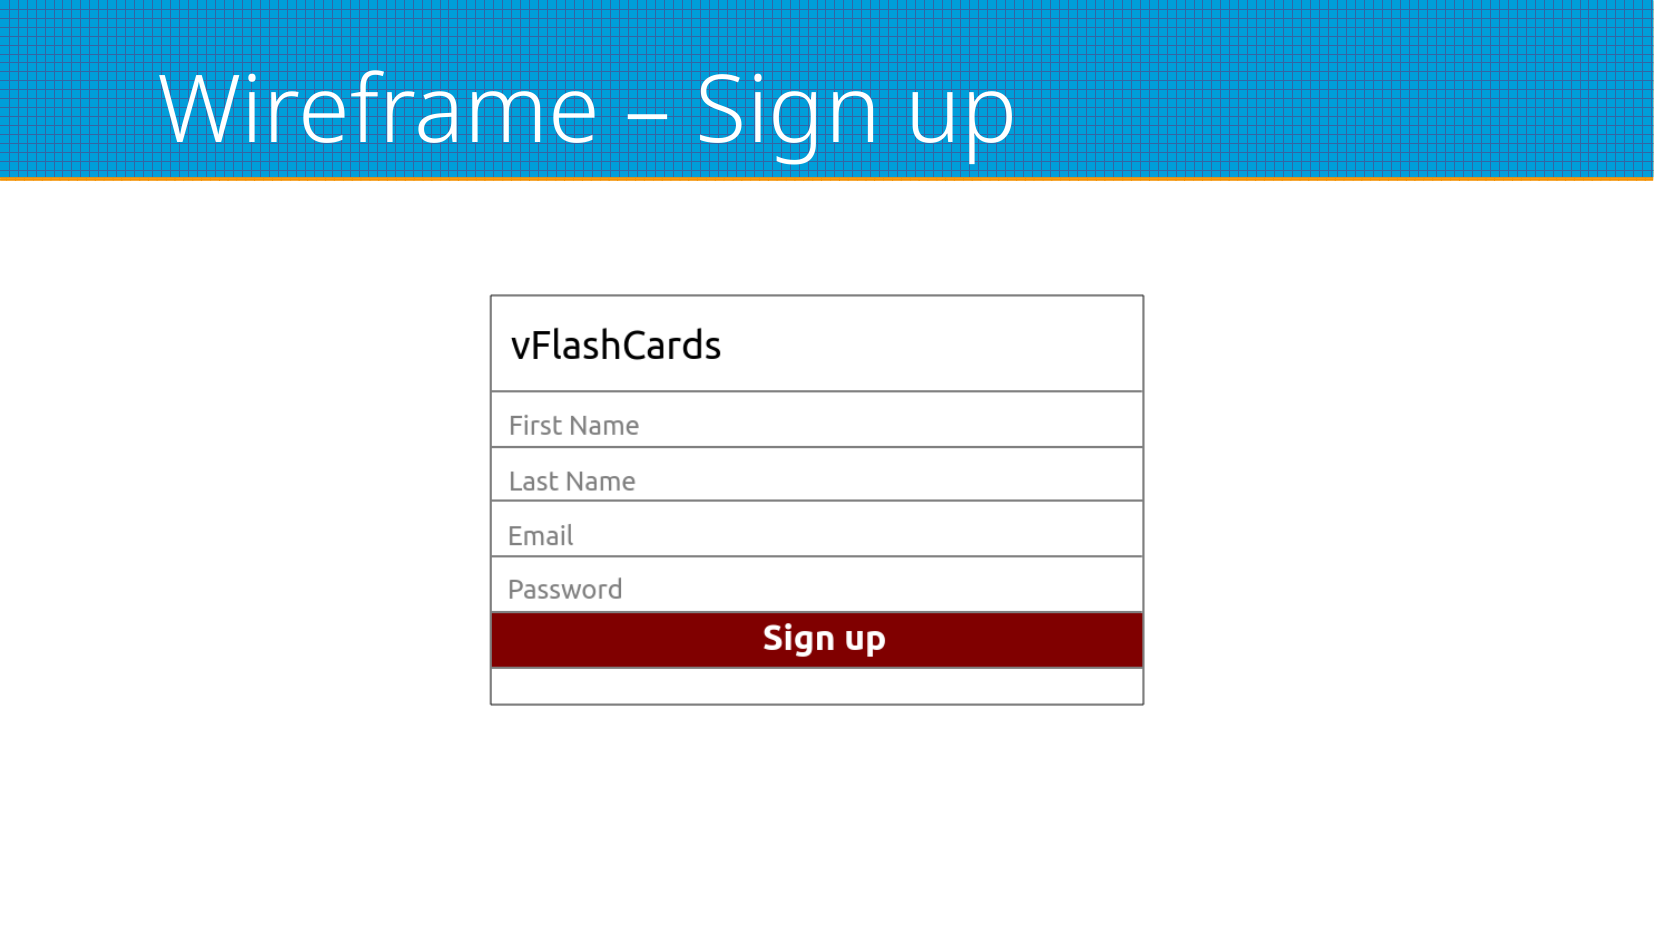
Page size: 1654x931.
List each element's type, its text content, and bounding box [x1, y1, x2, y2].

picture [375, 194, 1266, 863]
title Wireframe – Sign up [82, 14, 1571, 171]
